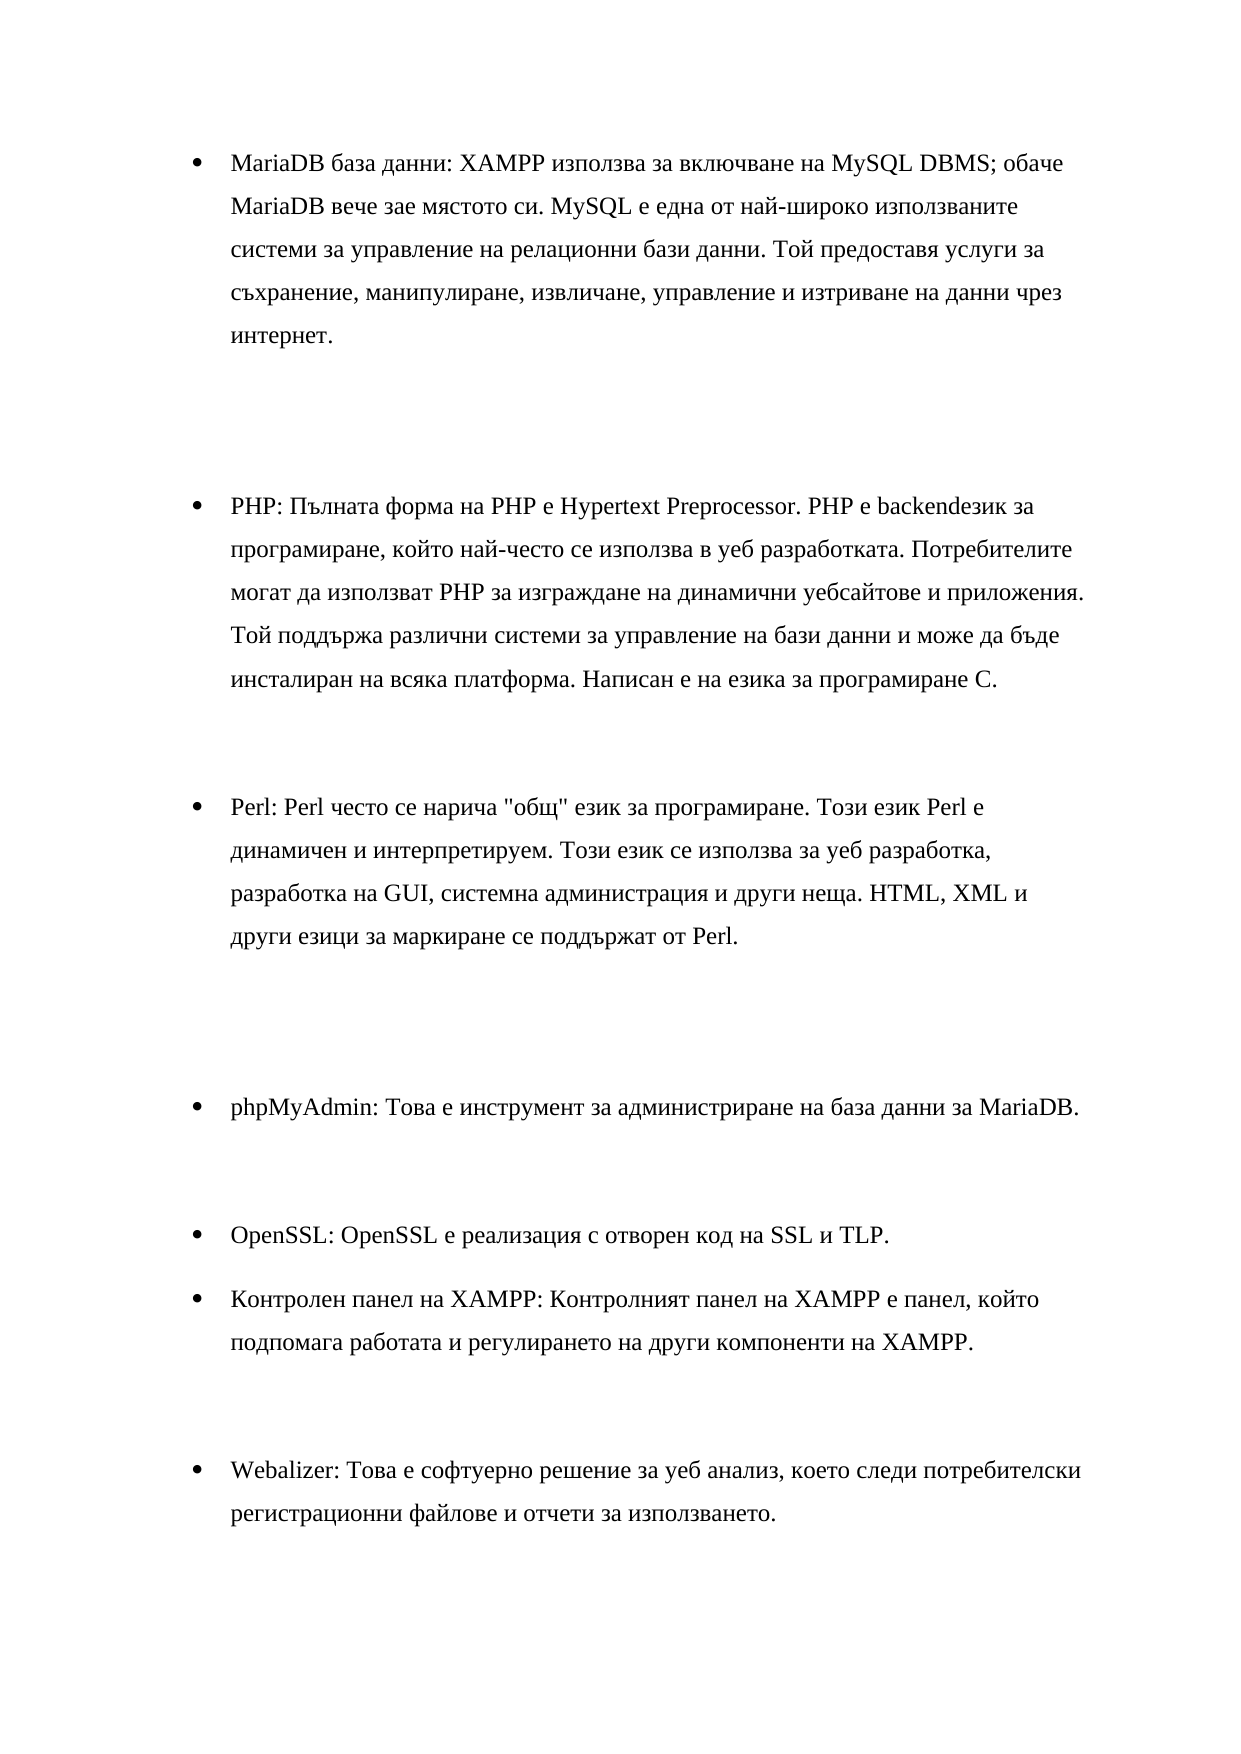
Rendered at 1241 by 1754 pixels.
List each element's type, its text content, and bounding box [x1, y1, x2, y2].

list OpenSSL: OpenSSL е реализация с отворен код на SSL и TLP. [193, 1220, 1093, 1249]
list Контролен панел на XAMPP: Контролният панел на XAMPP е панел, който подпомага работата и регулирането на други компоненти на XAMPP. [193, 1284, 1093, 1356]
list MariaDB база данни: XAMPP използва за включване на MySQL DBMS; обаче MariaDB вече зае мястото си. MySQL е една от най-широко използваните системи за управление на релационни бази данни. Той предоставя услуги за съхранение, манипулиране, извличане, управление и изтриване на данни чрез интернет. [193, 148, 1093, 349]
list Webalizer: Това е софтуерно решение за уеб анализ, което следи потребителски регистрационни файлове и отчети за използването. [193, 1455, 1093, 1527]
list phpMyAdmin: Това е инструмент за администриране на база данни за MariaDB. [193, 1092, 1093, 1121]
list Perl: Perl често се нарича "общ" език за програмиране. Този език Perl е динамичен и интерпретируем. Този език се използва за уеб разработка, разработка на GUI, системна администрация и други неща. HTML, XML и други езици за маркиране се поддържат от Perl. [193, 792, 1093, 950]
list PHP: Пълната форма на PHP е Hypertext Preprocessor. PHP е backendезик за програмиране, който най-често се използва в уеб разработката. Потребителите могат да използват PHP за изграждане на динамични уебсайтове и приложения. Той поддържа различни системи за управление на бази данни и може да бъде инсталиран на всяка платформа. Написан е на езика за програмиране C. [193, 491, 1093, 692]
